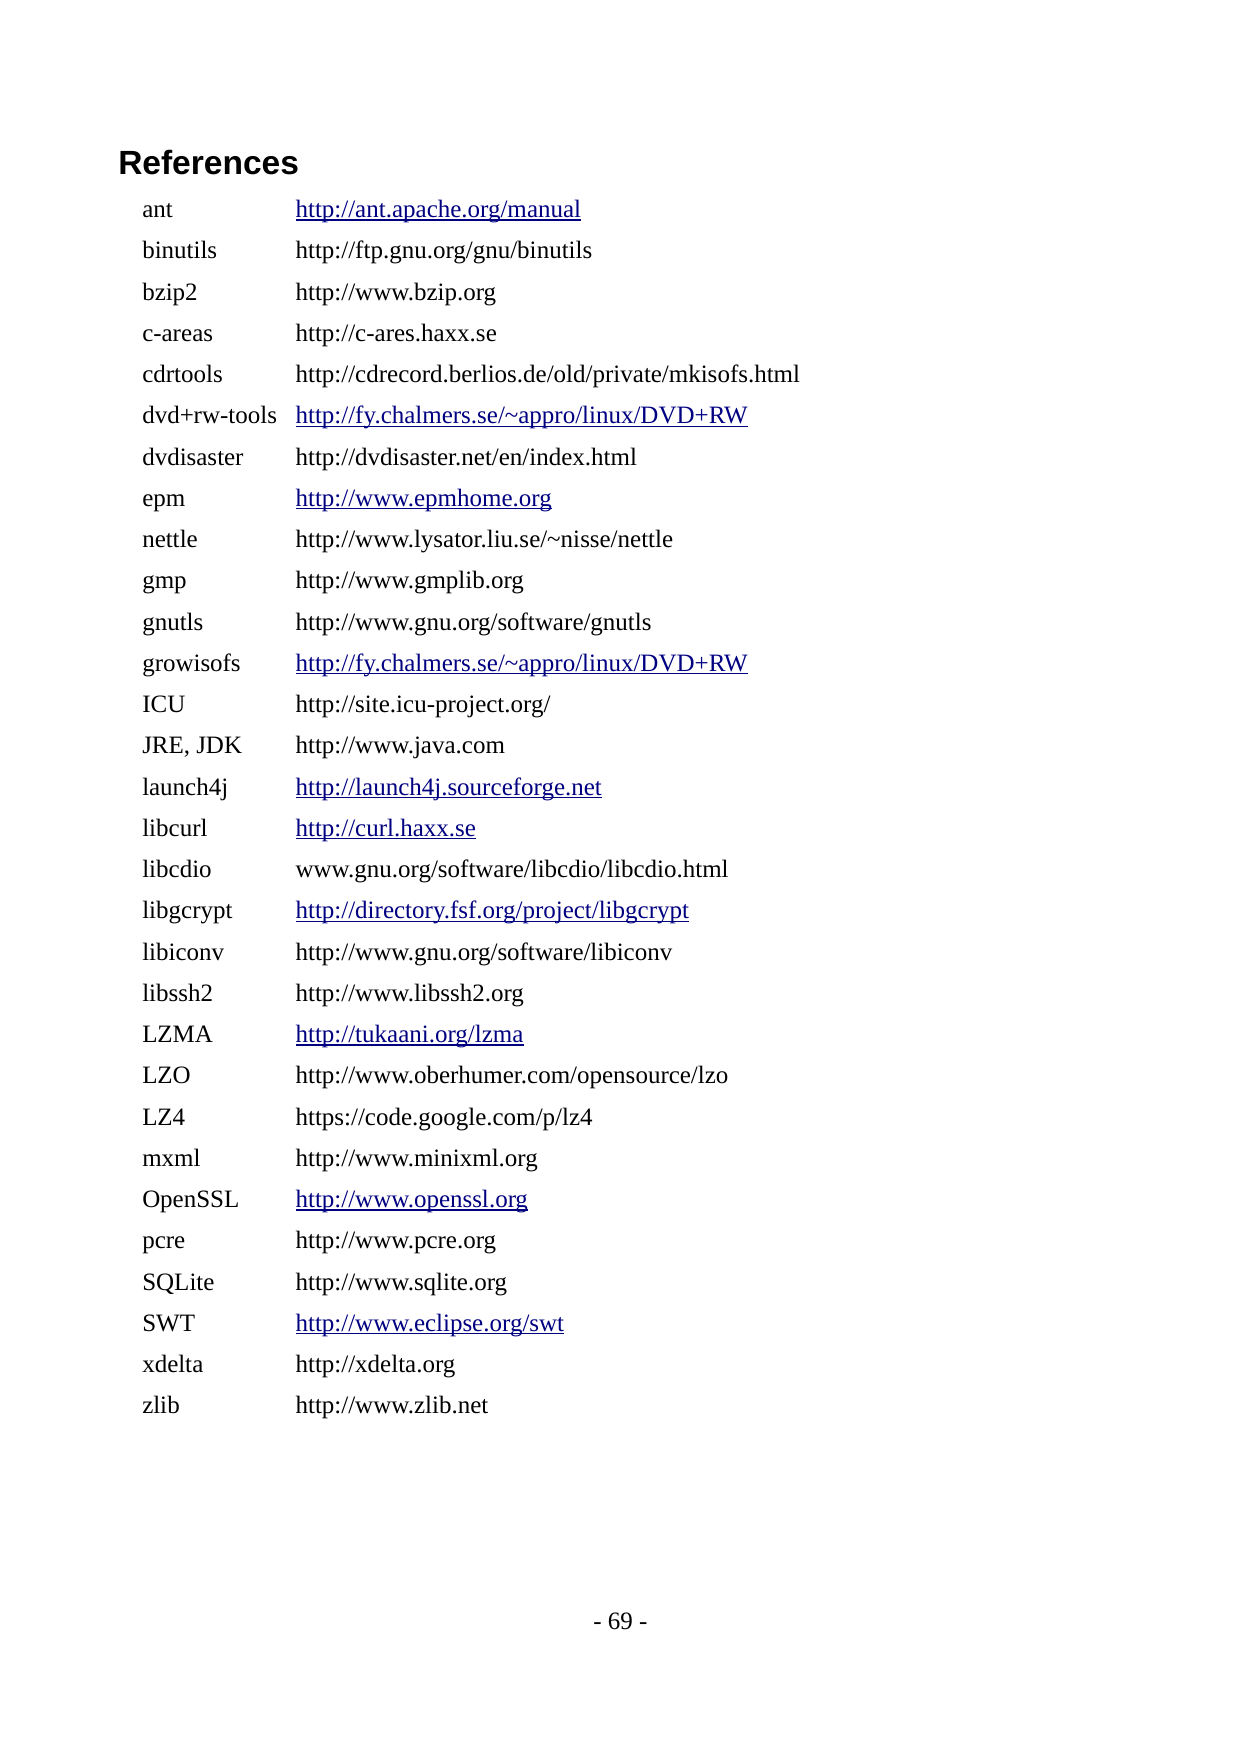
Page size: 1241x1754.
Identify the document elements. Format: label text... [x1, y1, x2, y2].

text gnutls http://www.gnu.org/software/gnutls [118, 607, 1122, 636]
text launch4j http://launch4j.sourceforge.net [118, 772, 1122, 801]
text ICU http://site.icu-project.org/ [118, 689, 1122, 718]
text xdelta http://xdelta.org [118, 1349, 1122, 1378]
text zlib http://www.zlib.net [118, 1391, 1122, 1419]
text ant http://ant.apache.org/manual [118, 194, 1122, 223]
text binutils http://ftp.gnu.org/gnu/binutils [118, 236, 1122, 264]
text JRE, JDK http://www.java.com [118, 731, 1122, 759]
text LZ4 https://code.google.com/p/lz4 [118, 1102, 1122, 1131]
subtitle References [118, 143, 1122, 182]
text OpenSSL http://www.openssl.org [118, 1184, 1122, 1213]
text LZO http://www.oberhumer.com/opensource/lzo [118, 1061, 1122, 1089]
text bzip2 http://www.bzip.org [118, 277, 1122, 306]
text LZMA http://tukaani.org/lzma [118, 1019, 1122, 1048]
text libcurl http://curl.haxx.se [118, 813, 1122, 842]
text growisofs http://fy.chalmers.se/~appro/linux/DVD+RW [118, 648, 1122, 677]
text epm http://www.epmhome.org [118, 483, 1122, 512]
text SQLite http://www.sqlite.org [118, 1267, 1122, 1296]
text dvd+rw-tools http://fy.chalmers.se/~appro/linux/DVD+RW [118, 401, 1122, 429]
text dvdisaster http://dvdisaster.net/en/index.html [118, 442, 1122, 471]
text mxml http://www.minixml.org [118, 1143, 1122, 1172]
text SWT http://www.eclipse.org/swt [118, 1308, 1122, 1337]
text nettle http://www.lysator.liu.se/~nisse/nettle [118, 524, 1122, 553]
text c-areas http://c-ares.haxx.se [118, 318, 1122, 347]
text gmp http://www.gmplib.org [118, 566, 1122, 594]
text libssh2 http://www.libssh2.org [118, 978, 1122, 1007]
text pcre http://www.pcre.org [118, 1226, 1122, 1254]
text libcdio www.gnu.org/software/libcdio/libcdio.html [118, 854, 1122, 883]
text libgcrypt http://directory.fsf.org/project/libgcrypt [118, 896, 1122, 924]
text cdrtools http://cdrecord.berlios.de/old/private/mkisofs.html [118, 359, 1122, 388]
text libiconv http://www.gnu.org/software/libiconv [118, 937, 1122, 966]
